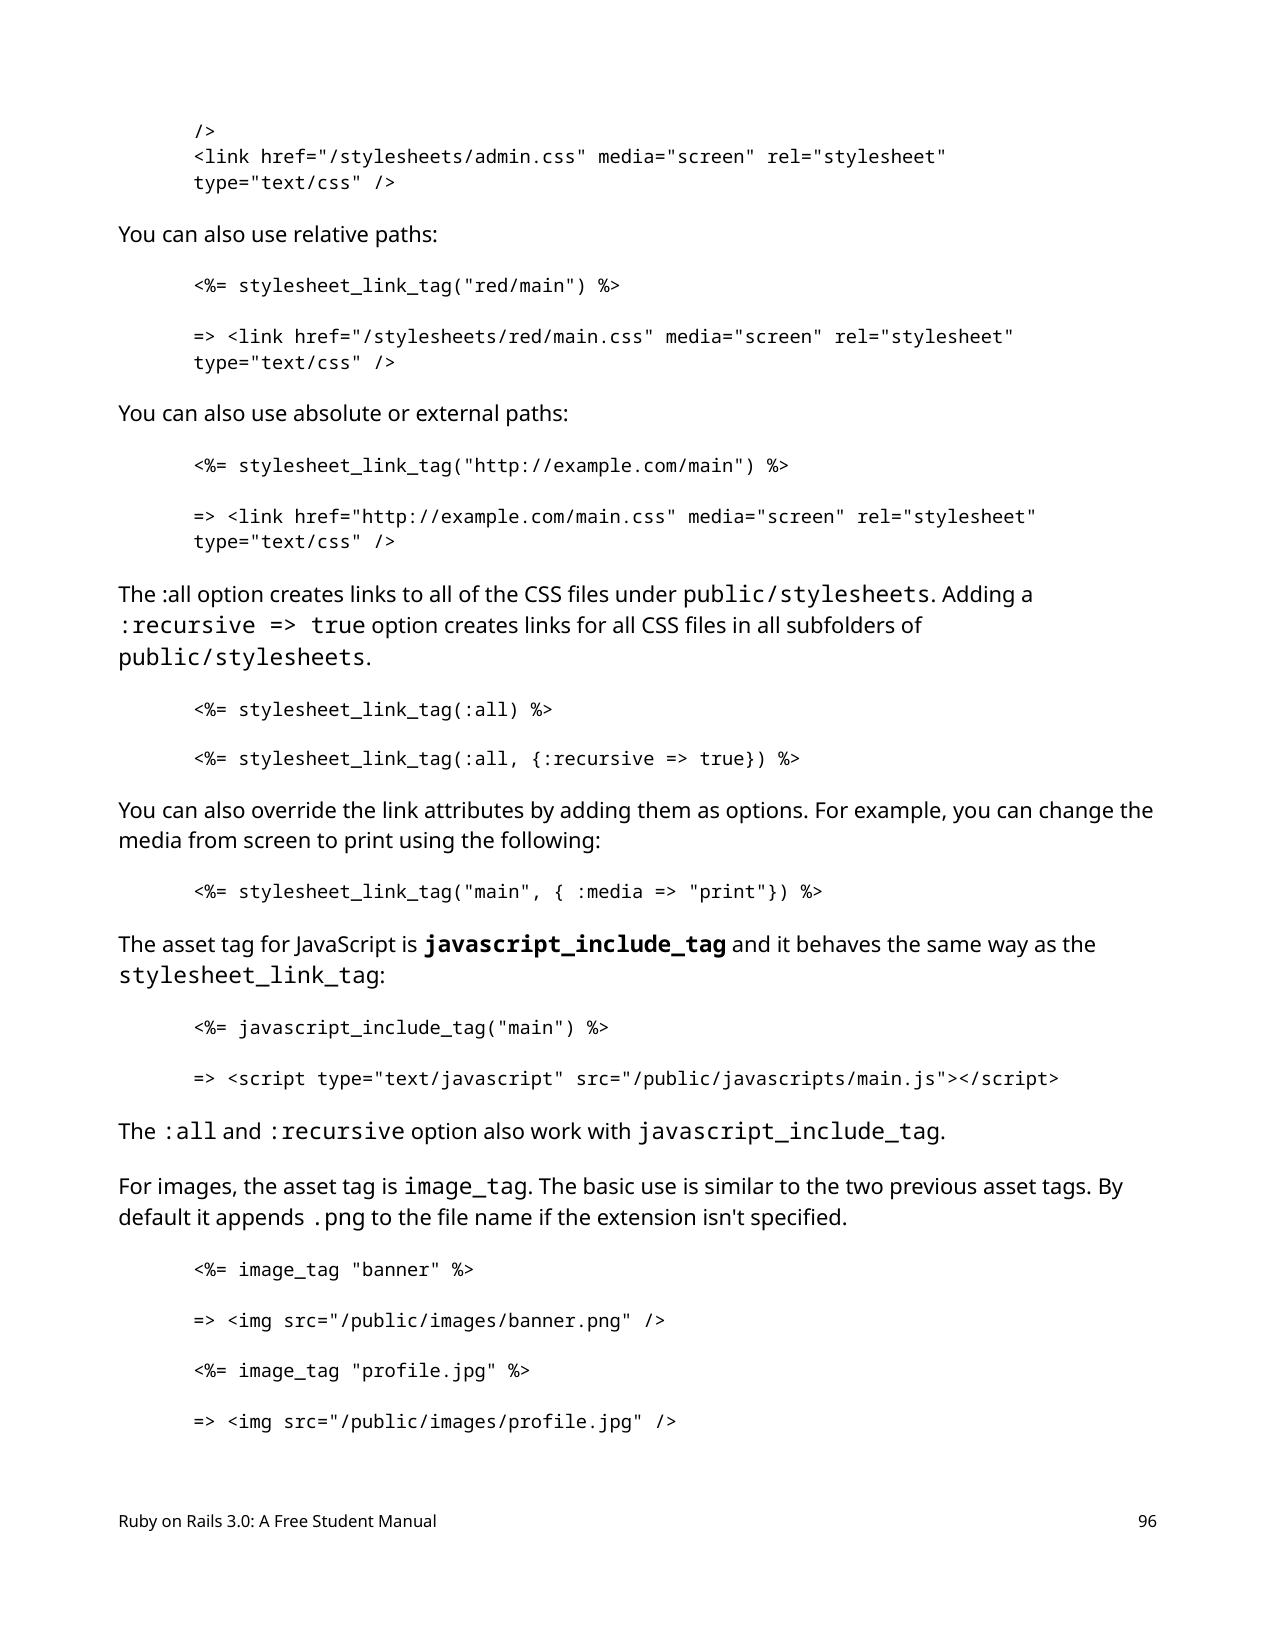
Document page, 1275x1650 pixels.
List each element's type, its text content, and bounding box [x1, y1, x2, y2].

text <%= stylesheet_link_tag(:all, {:recursive => true}) %> [193, 745, 1157, 771]
text You can also override the link attributes by adding them as options. For example, you can change the media from screen to print using the following: [118, 795, 1157, 854]
text You can also use relative paths: [118, 219, 1157, 248]
text <%= stylesheet_link_tag("red/main") %> => <link href="/stylesheets/red/main.css" media="screen" rel="stylesheet" type="text/css" /> [193, 272, 1157, 374]
text <%= image_tag "profile.jpg" %> => <img src="/public/images/profile.jpg" /> [193, 1357, 1157, 1434]
text The :all and :recursive option also work with javascript_include_tag. [118, 1115, 1157, 1146]
text The :all option creates links to all of the CSS files under public/stylesheets. Adding a :recursive => true option creates links for all CSS files in all subfolders of public/stylesheets. [118, 578, 1157, 672]
text For images, the asset tag is image_tag. The basic use is similar to the two previous asset tags. By default it appends .png to the file name if the extension isn't specified. [118, 1170, 1157, 1233]
text <%= javascript_include_tag("main") %> => <script type="text/javascript" src="/public/javascripts/main.js"></script> [193, 1014, 1157, 1091]
text <%= stylesheet_link_tag("main", { :media => "print"}) %> [193, 878, 1157, 904]
text The asset tag for JavaScript is javascript_include_tag and it behaves the same way as the stylesheet_link_tag: [118, 928, 1157, 990]
text <%= image_tag "banner" %> => <img src="/public/images/banner.png" /> [193, 1257, 1157, 1333]
text You can also use absolute or external paths: [118, 398, 1157, 428]
text <%= stylesheet_link_tag(:all) %> [193, 696, 1157, 721]
text /> <link href="/stylesheets/admin.css" media="screen" rel="stylesheet" type="text/css" /> [193, 118, 1157, 195]
text <%= stylesheet_link_tag("http://example.com/main") %> => <link href="http://example.com/main.css" media="screen" rel="stylesheet" type="text/css" /> [193, 452, 1157, 554]
